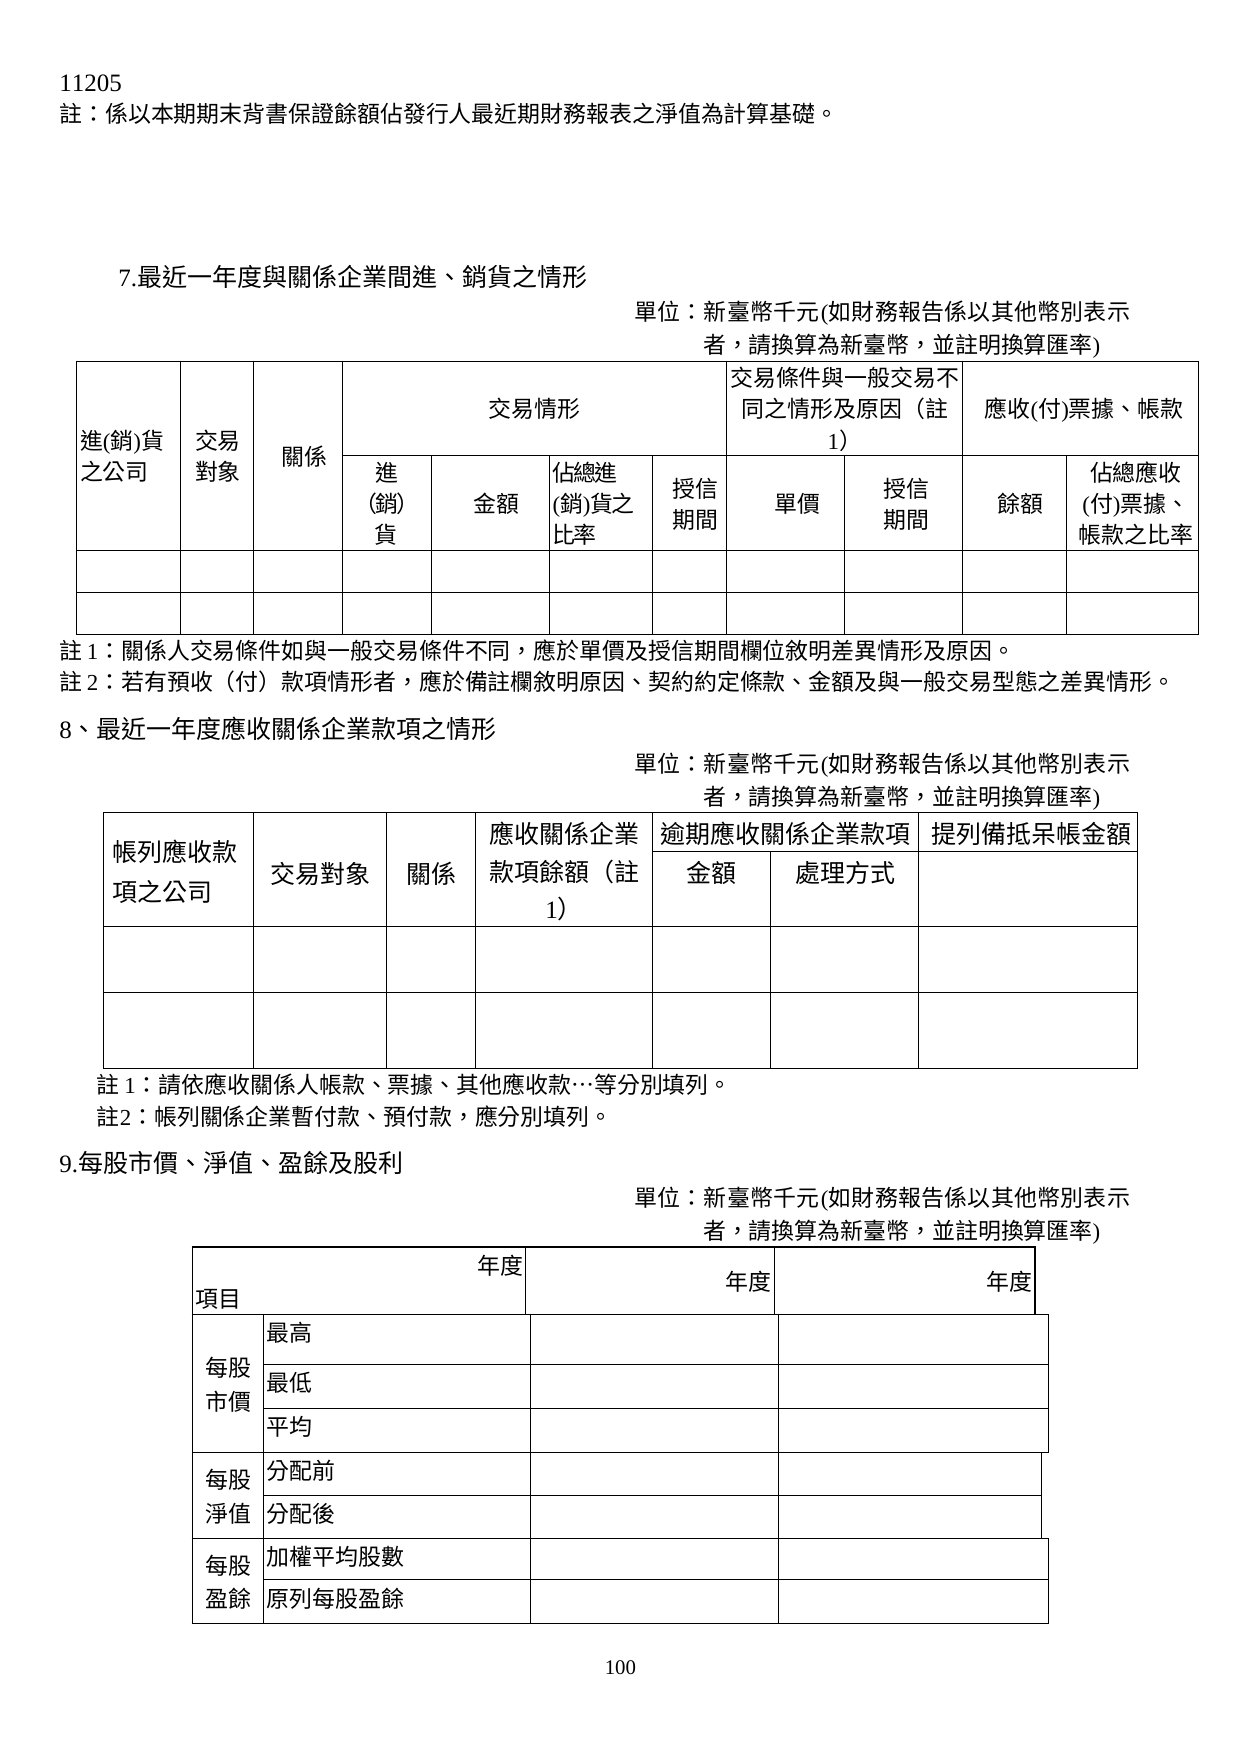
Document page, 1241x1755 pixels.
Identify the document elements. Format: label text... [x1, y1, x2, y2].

table_cell [1067, 551, 1198, 592]
table_cell [531, 1409, 778, 1452]
table_cell [77, 593, 180, 633]
table_cell [531, 1496, 778, 1538]
table_cell 處理方式 [771, 852, 918, 926]
table_header 關係 [387, 813, 475, 926]
text 註1：請依應收關係人帳款、票據、其他應收款…等分別填列。 [97, 1069, 1181, 1100]
table_header 帳列應收款項之公司 [104, 813, 253, 926]
table_cell 金額 [432, 456, 549, 550]
table_cell [550, 551, 652, 592]
table_cell 最高 [264, 1315, 530, 1364]
table_header 進(銷)貨之公司 [77, 362, 180, 550]
table_cell [779, 1315, 1048, 1364]
table_cell [779, 1496, 1041, 1538]
table_cell 每股市價 [193, 1315, 263, 1452]
table_header 年度 [526, 1248, 774, 1314]
table_cell 原列每股盈餘 [264, 1580, 530, 1623]
table_header [1041, 1246, 1048, 1314]
table_cell [181, 593, 253, 633]
table_cell [432, 593, 549, 633]
table_header 提列備抵呆帳金額 [919, 813, 1137, 851]
table_cell 單價 [727, 456, 844, 550]
table_cell [779, 1539, 1048, 1579]
table_cell [531, 1315, 778, 1364]
table_header 交易對象 [181, 362, 253, 550]
table_cell [653, 593, 726, 633]
table_cell [727, 593, 844, 633]
table_cell [779, 1409, 1048, 1452]
text 單位：新臺幣千元(如財務報告係以其他幣別表示者，請換算為新臺幣，並註明換算匯率) [634, 746, 1131, 812]
text 註2：帳列關係企業暫付款、預付款，應分別填列。 [97, 1100, 1181, 1131]
table_header 關係 [254, 362, 342, 550]
table_header 逾期應收關係企業款項 [653, 813, 918, 851]
table_header 應收關係企業 款項餘額（註1） [476, 813, 652, 926]
table_cell 授信 期間 [845, 456, 962, 550]
text 單位：新臺幣千元(如財務報告係以其他幣別表示者，請換算為新臺幣，並註明換算匯率) [634, 294, 1131, 361]
text 8、最近一年度應收關係企業款項之情形 [59, 709, 1181, 746]
table_cell [845, 593, 962, 633]
table_header 交易情形 [343, 362, 726, 455]
table_cell 授信期間 [653, 456, 726, 550]
table_cell [963, 551, 1066, 592]
table_cell [387, 993, 475, 1068]
text 單位：新臺幣千元(如財務報告係以其他幣別表示者，請換算為新臺幣，並註明換算匯率) [634, 1180, 1131, 1246]
table_cell [963, 593, 1066, 633]
table_cell [254, 551, 342, 592]
table_cell [550, 593, 652, 633]
table_cell 佔總應收(付)票據、帳款之比率 [1067, 456, 1198, 550]
table_cell [779, 1580, 1048, 1623]
table_cell 加權平均股數 [264, 1539, 530, 1579]
table_cell [432, 551, 549, 592]
table_cell [181, 551, 253, 592]
table_cell [771, 927, 918, 992]
table_cell [476, 993, 652, 1068]
table_header 年度 [775, 1248, 1034, 1314]
text 註1：關係人交易條件如與一般交易條件不同，應於單價及授信期間欄位敘明差異情形及原因。 [59, 634, 1181, 666]
table_cell [476, 927, 652, 992]
table_cell [919, 852, 1137, 926]
text 7.最近一年度與關係企業間進、銷貨之情形 [118, 257, 1181, 294]
table_cell 每股淨值 [193, 1453, 263, 1538]
table_cell [779, 1453, 1041, 1495]
table_cell [104, 993, 253, 1068]
table_cell 進（銷）貨 [343, 456, 431, 550]
table_cell [343, 593, 431, 633]
table_cell 最低 [264, 1365, 530, 1408]
table_cell [1042, 1453, 1048, 1495]
table_cell [104, 927, 253, 992]
text 註：係以本期期末背書保證餘額佔發行人最近期財務報表之淨值為計算基礎。 [59, 96, 1181, 129]
table_cell 每股盈餘 [193, 1539, 263, 1623]
table_cell [779, 1365, 1048, 1408]
table_header [1036, 1246, 1041, 1314]
table_header 應收(付)票據、帳款 [963, 362, 1198, 455]
table_header 交易條件與一般交易不同之情形及原因（註1） [727, 362, 962, 455]
table_cell [254, 593, 342, 633]
table_cell [727, 551, 844, 592]
table_cell [254, 927, 386, 992]
table_cell 金額 [653, 852, 770, 926]
table_cell [531, 1453, 778, 1495]
table_cell [845, 551, 962, 592]
table_cell [254, 993, 386, 1068]
table_cell [387, 927, 475, 992]
table_cell 分配前 [264, 1453, 530, 1495]
table_cell [531, 1539, 778, 1579]
table_cell [653, 993, 770, 1068]
text 9.每股市價、淨值、盈餘及股利 [59, 1144, 1181, 1180]
table_cell [919, 993, 1137, 1068]
table_cell [343, 551, 431, 592]
table_cell [1067, 593, 1198, 633]
table_header 年度 項目 [193, 1248, 525, 1314]
table_cell [531, 1580, 778, 1623]
table_cell [531, 1365, 778, 1408]
table_cell [771, 993, 918, 1068]
table_cell 佔總進(銷)貨之比率 [550, 456, 652, 550]
table_cell [653, 927, 770, 992]
table_cell [653, 551, 726, 592]
text 註2：若有預收（付）款項情形者，應於備註欄敘明原因、契約約定條款、金額及與一般交易型態之差異情形。 [59, 666, 1181, 697]
table_cell 餘額 [963, 456, 1066, 550]
table_cell [919, 927, 1137, 992]
table_cell 分配後 [264, 1496, 530, 1538]
table_header 交易對象 [254, 813, 386, 926]
table_cell 平均 [264, 1409, 530, 1452]
table_cell [1042, 1495, 1048, 1538]
table_cell [77, 551, 180, 592]
